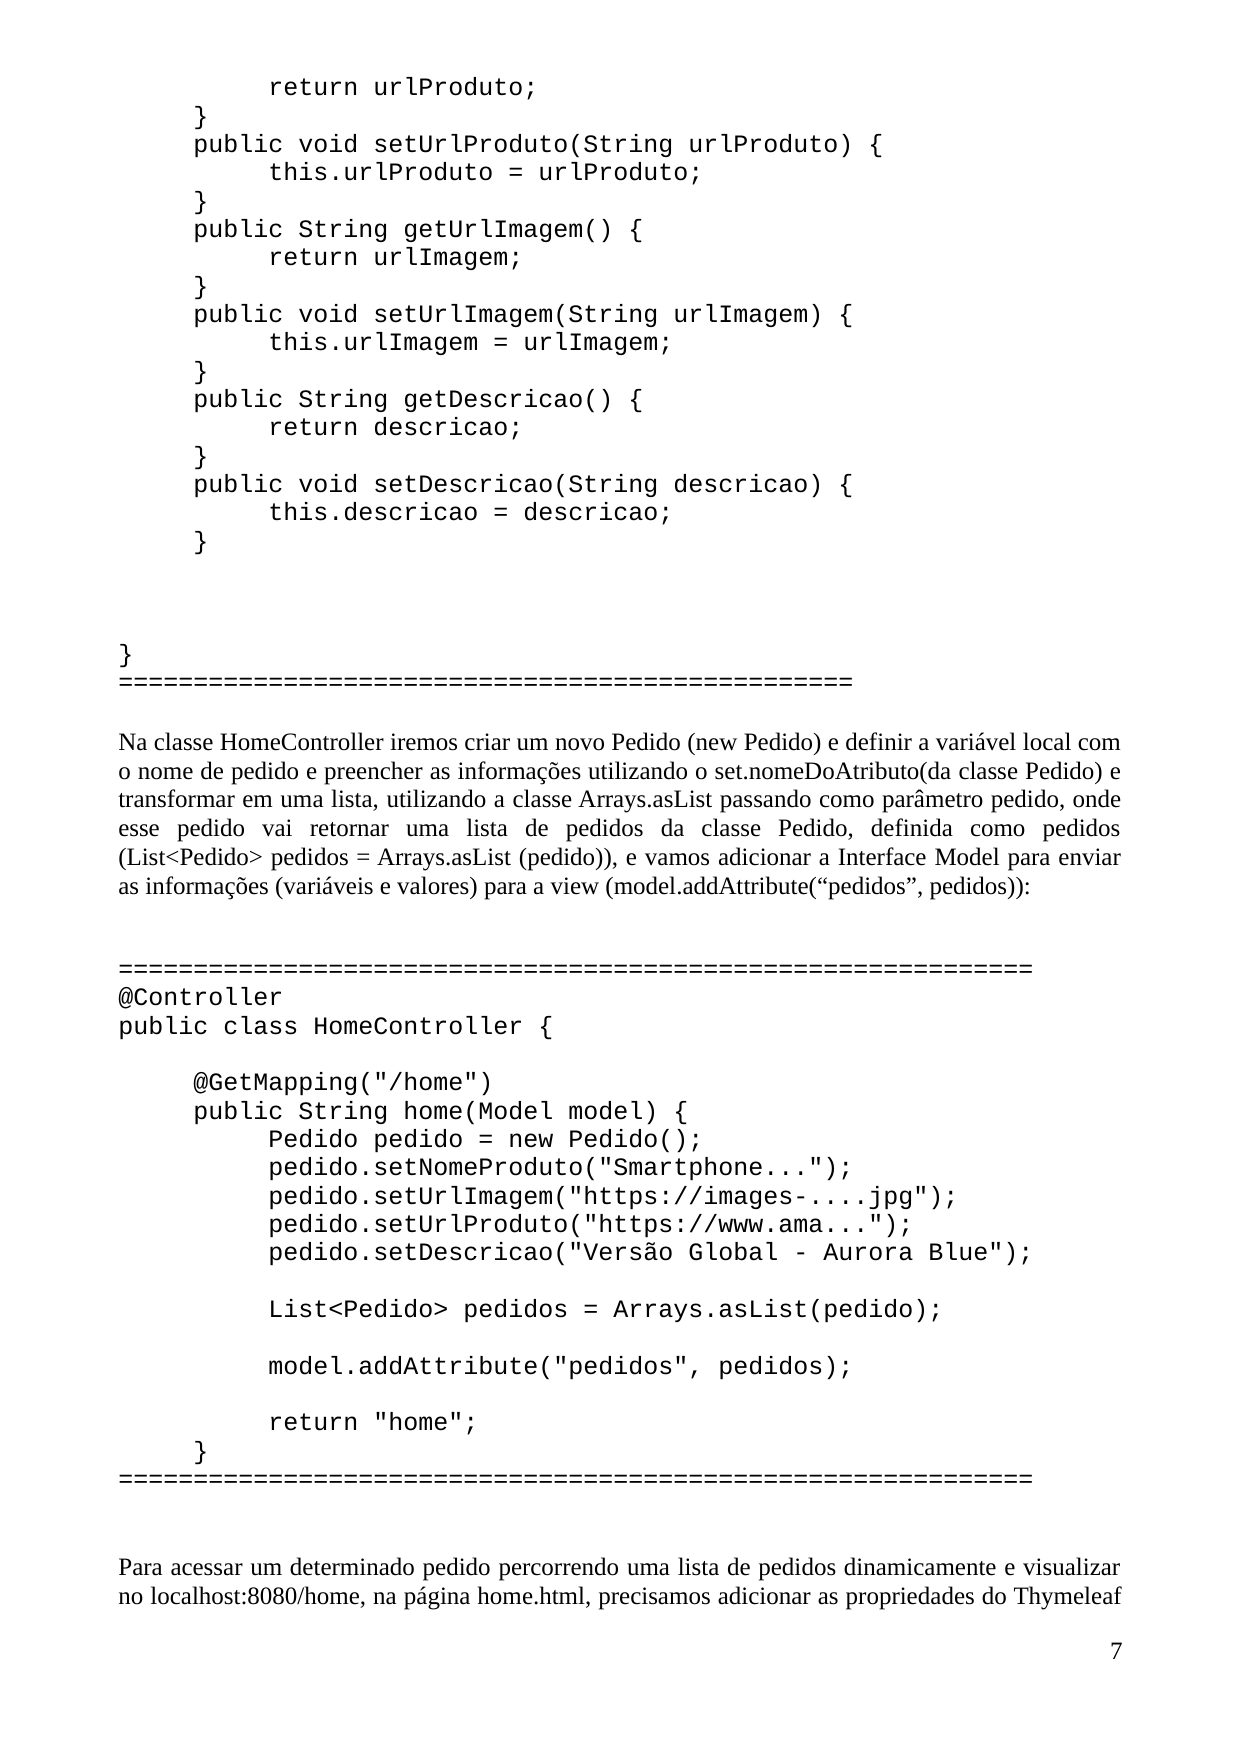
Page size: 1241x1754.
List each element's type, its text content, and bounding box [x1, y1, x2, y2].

text } [118, 358, 1122, 387]
text Pedido pedido = new Pedido(); [118, 1127, 1122, 1155]
text public class HomeController { [118, 1013, 1122, 1042]
text } [118, 642, 1122, 670]
text return urlImagem; [118, 245, 1122, 273]
text public String getUrlImagem() { [118, 217, 1122, 245]
text ============================================================= [118, 957, 1122, 985]
text this.urlProduto = urlProduto; [118, 160, 1122, 188]
text } [118, 188, 1122, 217]
text Para acessar um determinado pedido percorrendo uma lista de pedidos dinamicamente e visualizar no localhost:8080/home, na página home.html, precisamos adicionar as propriedades do Thymeleaf [118, 1552, 1122, 1610]
text return descricao; [118, 415, 1122, 443]
text pedido.setUrlImagem("https://images-....jpg"); pedido.setUrlProduto("https://www.ama..."); [118, 1183, 1122, 1240]
text public String getDescricao() { [118, 387, 1122, 415]
text public void setUrlImagem(String urlImagem) { [118, 302, 1122, 330]
text public void setDescricao(String descricao) { [118, 472, 1122, 500]
text } [118, 443, 1122, 472]
text pedido.setDescricao("Versão Global - Aurora Blue"); [118, 1240, 1122, 1268]
text return "home"; [118, 1410, 1122, 1438]
text } [118, 528, 1122, 557]
text } [118, 273, 1122, 302]
text this.descricao = descricao; [118, 500, 1122, 528]
text return urlProduto; [118, 75, 1122, 103]
text public void setUrlProduto(String urlProduto) { [118, 132, 1122, 160]
text public String home(Model model) { [118, 1098, 1122, 1127]
text model.addAttribute("pedidos", pedidos); [118, 1353, 1122, 1382]
text } [118, 103, 1122, 132]
text } [118, 1438, 1122, 1467]
text pedido.setNomeProduto("Smartphone..."); [118, 1155, 1122, 1183]
text ================================================= [118, 670, 1122, 698]
text Na classe HomeController iremos criar um novo Pedido (new Pedido) e definir a variável local com o nome de pedido e preencher as informações utilizando o set.nomeDoAtributo(da classe Pedido) e transformar em uma lista, utilizando a classe Arrays.asList passando como parâmetro pedido, onde esse pedido vai retornar uma lista de pedidos da classe Pedido, definida como pedidos (List<Pedido> pedidos = Arrays.asList (pedido)), e vamos adicionar a Interface Model para enviar as informações (variáveis e valores) para a view (model.addAttribute(“pedidos”, pedidos)): [118, 727, 1122, 899]
text this.urlImagem = urlImagem; [118, 330, 1122, 358]
text ============================================================= [118, 1467, 1122, 1495]
text @Controller [118, 985, 1122, 1013]
text List<Pedido> pedidos = Arrays.asList(pedido); [118, 1297, 1122, 1325]
text @GetMapping("/home") [118, 1070, 1122, 1098]
